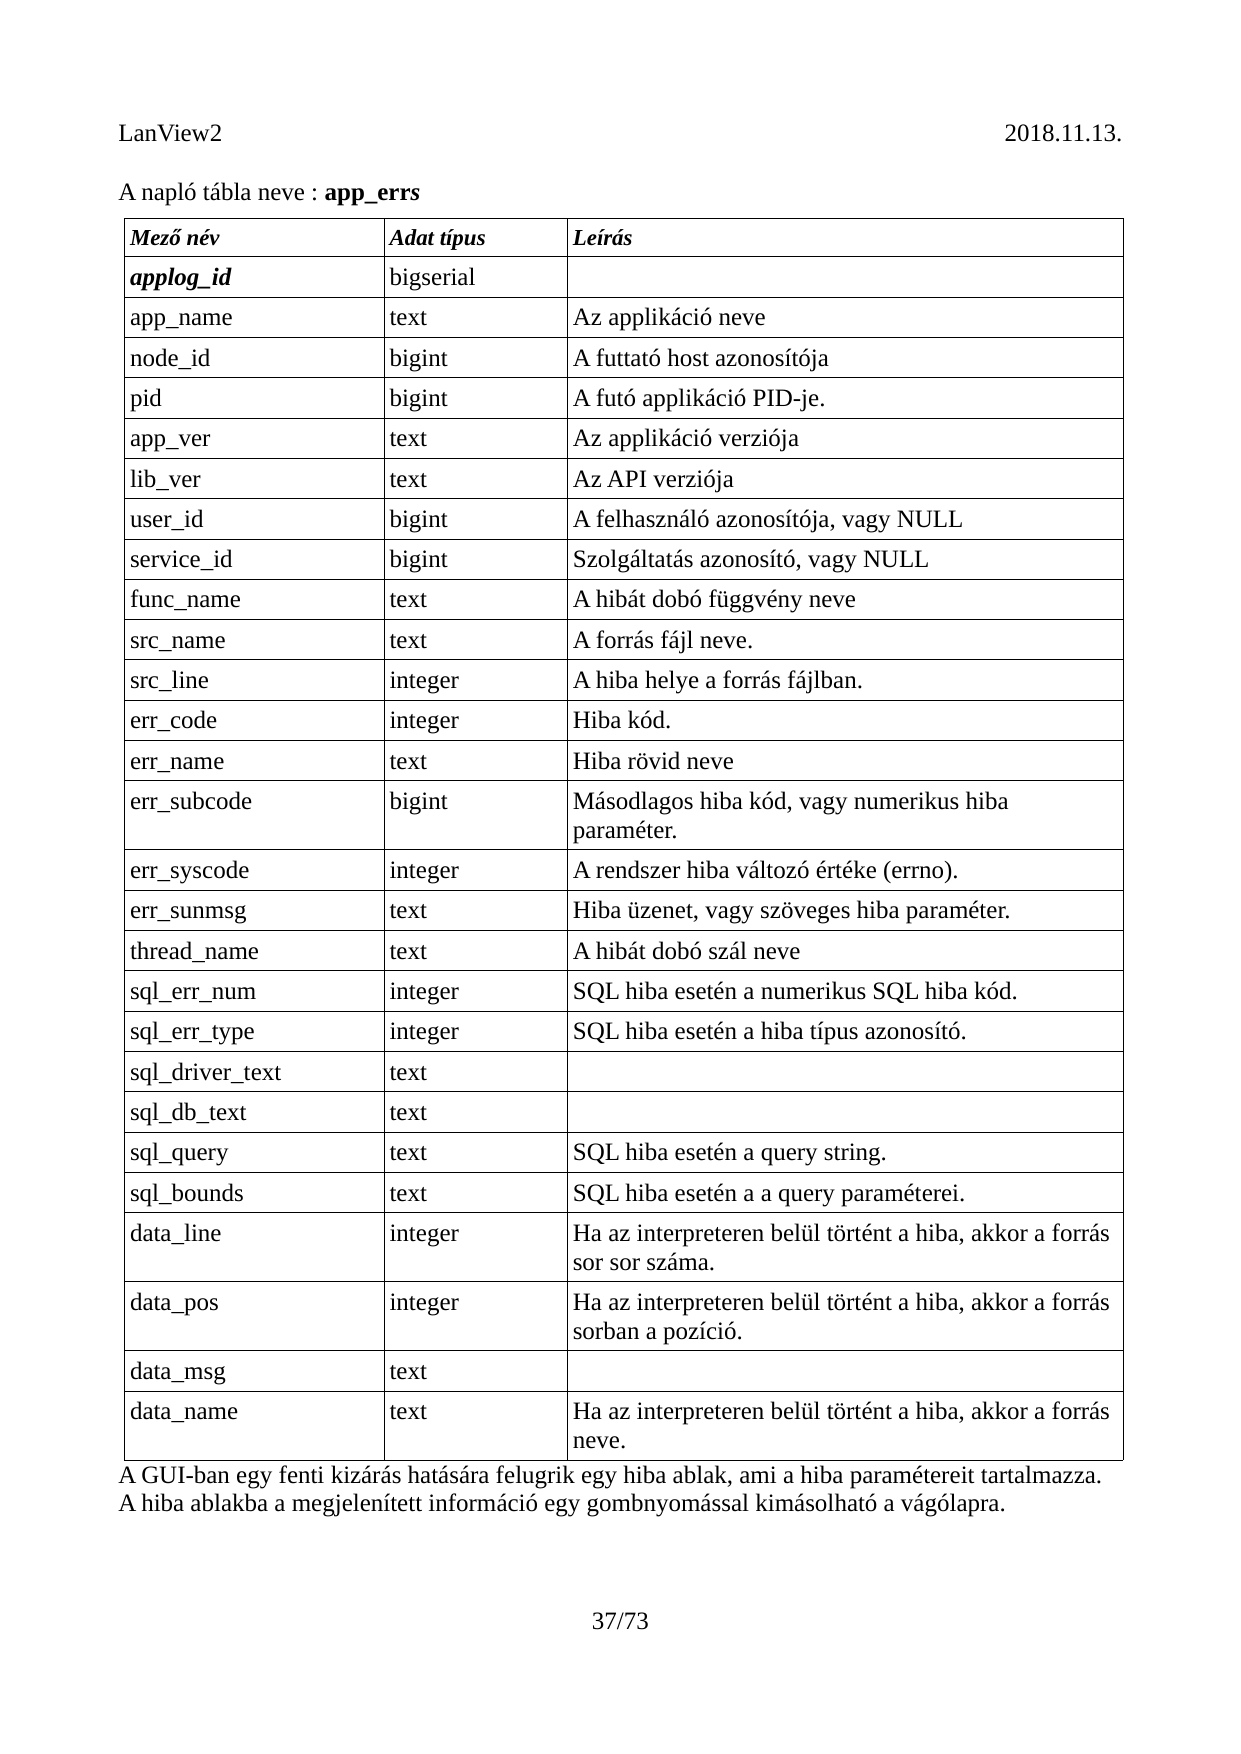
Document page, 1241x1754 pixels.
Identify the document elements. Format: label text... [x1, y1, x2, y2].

table_cell text [385, 1173, 567, 1212]
table_cell A felhasználó azonosítója, vagy NULL [568, 499, 1123, 538]
text A GUI-ban egy fenti kizárás hatására felugrik egy hiba ablak, ami a hiba paramétereit tartalmazza. A hiba ablakba a megjelenített információ egy gombnyomással kimásolható a vágólapra. [118, 1460, 1122, 1517]
table_cell A futó applikáció PID-je. [568, 378, 1123, 417]
table_cell text [385, 1351, 567, 1391]
table_cell sql_db_text [125, 1092, 384, 1132]
table_cell A hibát dobó szál neve [568, 931, 1123, 970]
table_cell Ha az interpreteren belül történt a hiba, akkor a forrás neve. [568, 1392, 1123, 1460]
table_header Leírás [568, 219, 1123, 256]
table_cell [568, 257, 1123, 297]
table_cell text [385, 459, 567, 498]
table_cell bigint [385, 338, 567, 377]
table_cell text [385, 931, 567, 970]
table_cell data_msg [125, 1351, 384, 1391]
table_cell func_name [125, 580, 384, 619]
table_cell SQL hiba esetén a numerikus SQL hiba kód. [568, 971, 1123, 1011]
table_cell node_id [125, 338, 384, 377]
table_cell Ha az interpreteren belül történt a hiba, akkor a forrás sorban a pozíció. [568, 1282, 1123, 1350]
table_cell text [385, 620, 567, 659]
table_cell sql_err_type [125, 1012, 384, 1051]
table_cell user_id [125, 499, 384, 538]
table_cell A hibát dobó függvény neve [568, 580, 1123, 619]
table_cell sql_err_num [125, 971, 384, 1011]
table_cell src_line [125, 660, 384, 700]
table_cell src_name [125, 620, 384, 659]
table_cell SQL hiba esetén a hiba típus azonosító. [568, 1012, 1123, 1051]
table_cell err_syscode [125, 850, 384, 890]
table_cell A rendszer hiba változó értéke (errno). [568, 850, 1123, 890]
table_cell integer [385, 1213, 567, 1281]
table_cell sql_bounds [125, 1173, 384, 1212]
table_cell service_id [125, 540, 384, 579]
table_cell bigint [385, 378, 567, 417]
table_cell SQL hiba esetén a a query paraméterei. [568, 1173, 1123, 1212]
table_cell err_sunmsg [125, 891, 384, 930]
text A napló tábla neve : app_errs [118, 177, 1122, 206]
table_cell A forrás fájl neve. [568, 620, 1123, 659]
table_cell text [385, 1052, 567, 1091]
table_cell sql_query [125, 1133, 384, 1172]
table_cell text [385, 1133, 567, 1172]
table_cell sql_driver_text [125, 1052, 384, 1091]
table_cell thread_name [125, 931, 384, 970]
table_cell integer [385, 971, 567, 1011]
table_cell data_line [125, 1213, 384, 1281]
table_cell lib_ver [125, 459, 384, 498]
table_cell text [385, 741, 567, 780]
table_cell text [385, 419, 567, 458]
table_cell SQL hiba esetén a query string. [568, 1133, 1123, 1172]
table_cell [568, 1092, 1123, 1132]
table_cell applog_id [125, 257, 384, 297]
table_cell Az applikáció neve [568, 298, 1123, 337]
table_header Adat típus [385, 219, 567, 256]
table_header Mező név [125, 219, 384, 256]
table_cell Másodlagos hiba kód, vagy numerikus hiba paraméter. [568, 781, 1123, 849]
table_cell text [385, 1092, 567, 1132]
table_cell integer [385, 660, 567, 700]
table_cell [568, 1351, 1123, 1391]
table_cell text [385, 298, 567, 337]
table_cell Hiba kód. [568, 701, 1123, 740]
table_cell Ha az interpreteren belül történt a hiba, akkor a forrás sor sor száma. [568, 1213, 1123, 1281]
table_cell data_name [125, 1392, 384, 1460]
table_cell Hiba üzenet, vagy szöveges hiba paraméter. [568, 891, 1123, 930]
table_cell bigint [385, 499, 567, 538]
table_cell Az applikáció verziója [568, 419, 1123, 458]
table_cell err_name [125, 741, 384, 780]
table_cell Hiba rövid neve [568, 741, 1123, 780]
table_cell A hiba helye a forrás fájlban. [568, 660, 1123, 700]
table_cell bigint [385, 540, 567, 579]
table_cell Az API verziója [568, 459, 1123, 498]
table_cell text [385, 891, 567, 930]
table_cell app_name [125, 298, 384, 337]
table_cell integer [385, 850, 567, 890]
table_cell integer [385, 1012, 567, 1051]
table_cell integer [385, 701, 567, 740]
table_cell bigserial [385, 257, 567, 297]
table_cell err_subcode [125, 781, 384, 849]
table_cell pid [125, 378, 384, 417]
table_cell app_ver [125, 419, 384, 458]
table_cell err_code [125, 701, 384, 740]
table_cell integer [385, 1282, 567, 1350]
table_cell [568, 1052, 1123, 1091]
table_cell bigint [385, 781, 567, 849]
table_cell A futtató host azonosítója [568, 338, 1123, 377]
table_cell text [385, 580, 567, 619]
table_cell Szolgáltatás azonosító, vagy NULL [568, 540, 1123, 579]
table_cell data_pos [125, 1282, 384, 1350]
table_cell text [385, 1392, 567, 1460]
